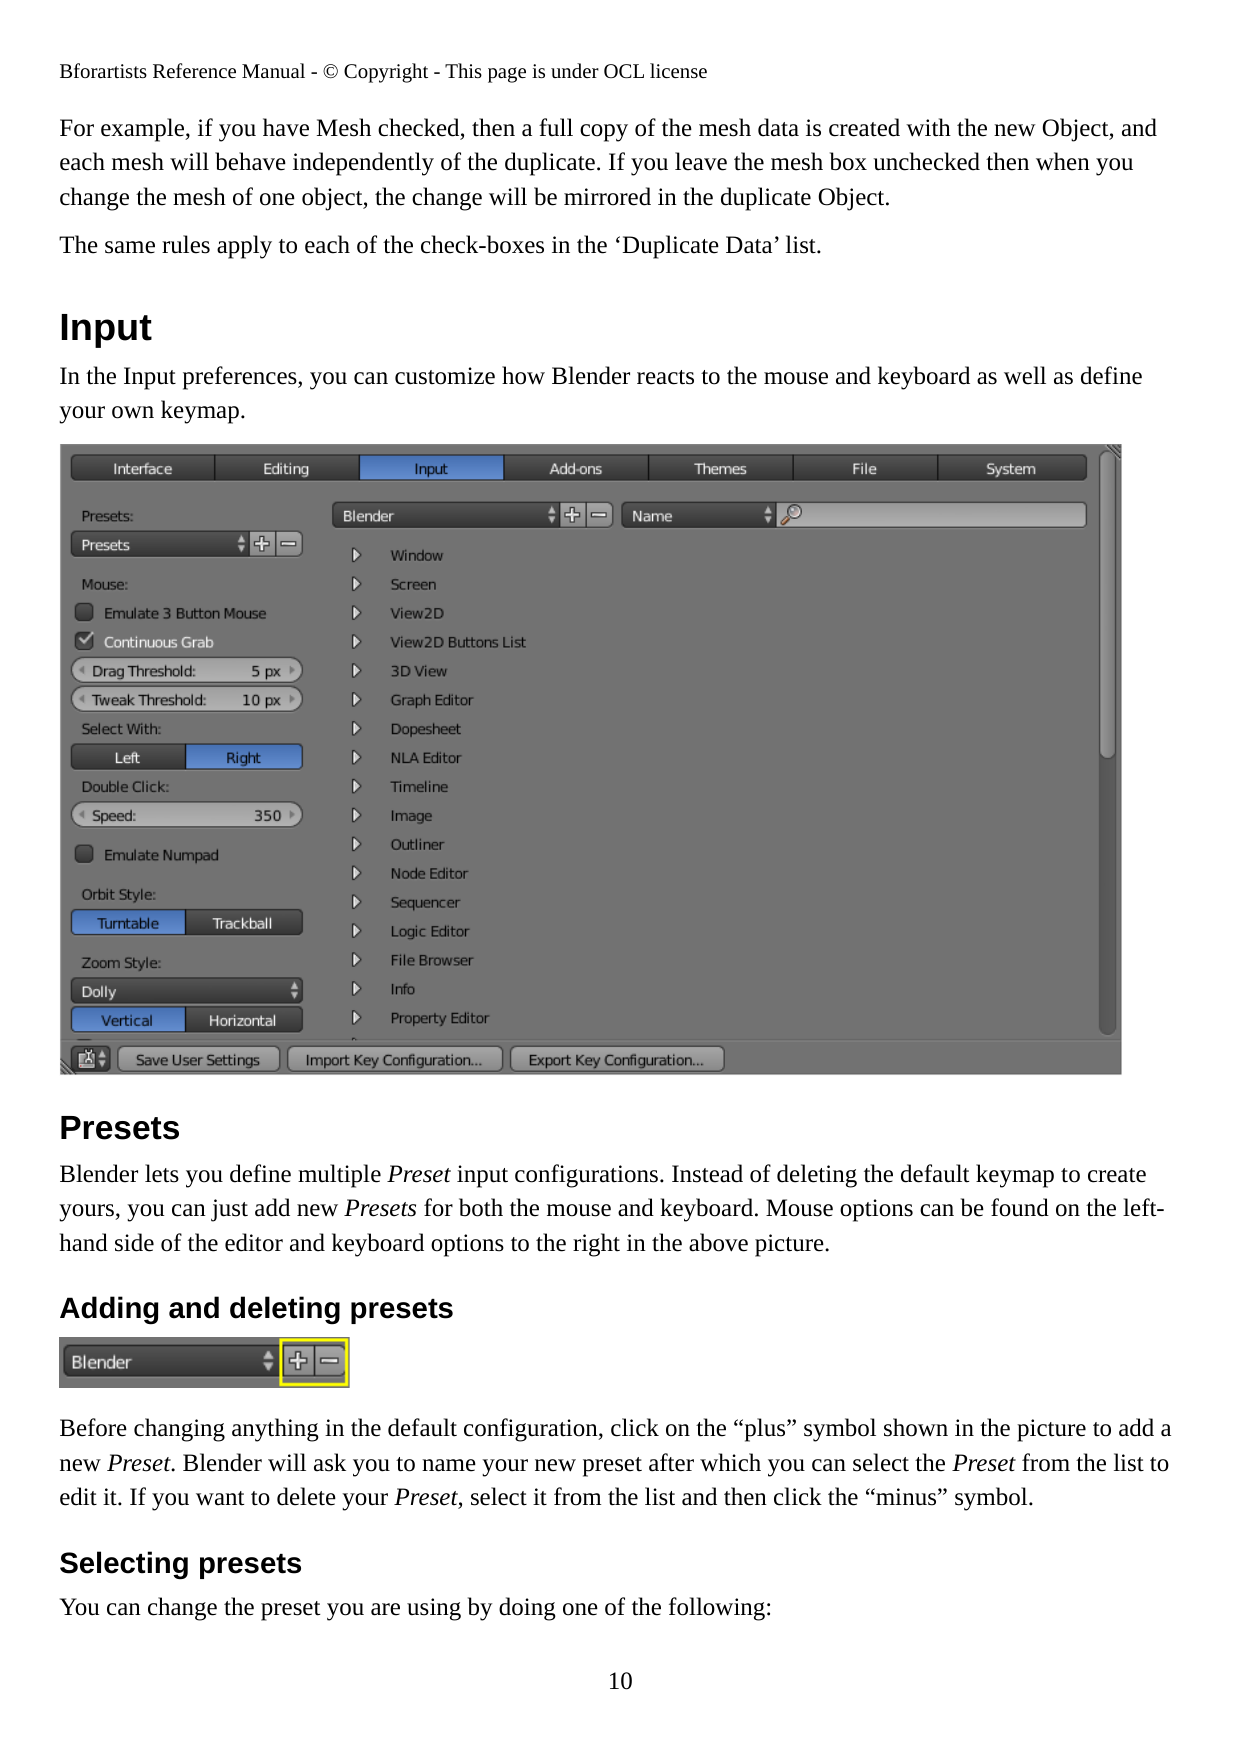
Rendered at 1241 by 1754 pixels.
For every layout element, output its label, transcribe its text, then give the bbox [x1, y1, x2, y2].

text In the Input preferences, you can customize how Blender reacts to the mouse and keyboard as well as define your own keymap. [59, 361, 1181, 424]
text Before changing anything in the default configuration, click on the “plus” symbol shown in the picture to add a new Preset. Blender will ask you to name your new preset after which you can select the Preset from the list to edit it. If you want to delete your Preset, select it from the list and then click the “minus” symbol. [59, 1413, 1181, 1511]
subtitle Selecting presets [59, 1546, 1181, 1580]
subtitle Input [59, 305, 1181, 348]
text Blender lets you define multiple Preset input configurations. Instead of deleting the default keymap to create yours, you can just add new Presets for both the mouse and keyboard. Mouse options can be found on the left-hand side of the editor and keyboard options to the right in the above picture. [59, 1159, 1181, 1256]
subtitle Presets [59, 1108, 1181, 1146]
text You can change the preset you are using by doing one of the following: [59, 1592, 1181, 1621]
subtitle Adding and deleting presets [59, 1291, 1181, 1325]
picture [59, 1337, 350, 1388]
text The same rules apply to each of the check-boxes in the ‘Duplicate Data’ list. [59, 231, 1181, 259]
text For example, if you have Mesh checked, then a full copy of the mesh data is created with the new Object, and each mesh will behave independently of the duplicate. If you leave the mesh box unchecked then when you change the mesh of one object, the change will be mirrored in the duplicate Object. [59, 113, 1181, 210]
picture [59, 444, 1123, 1076]
